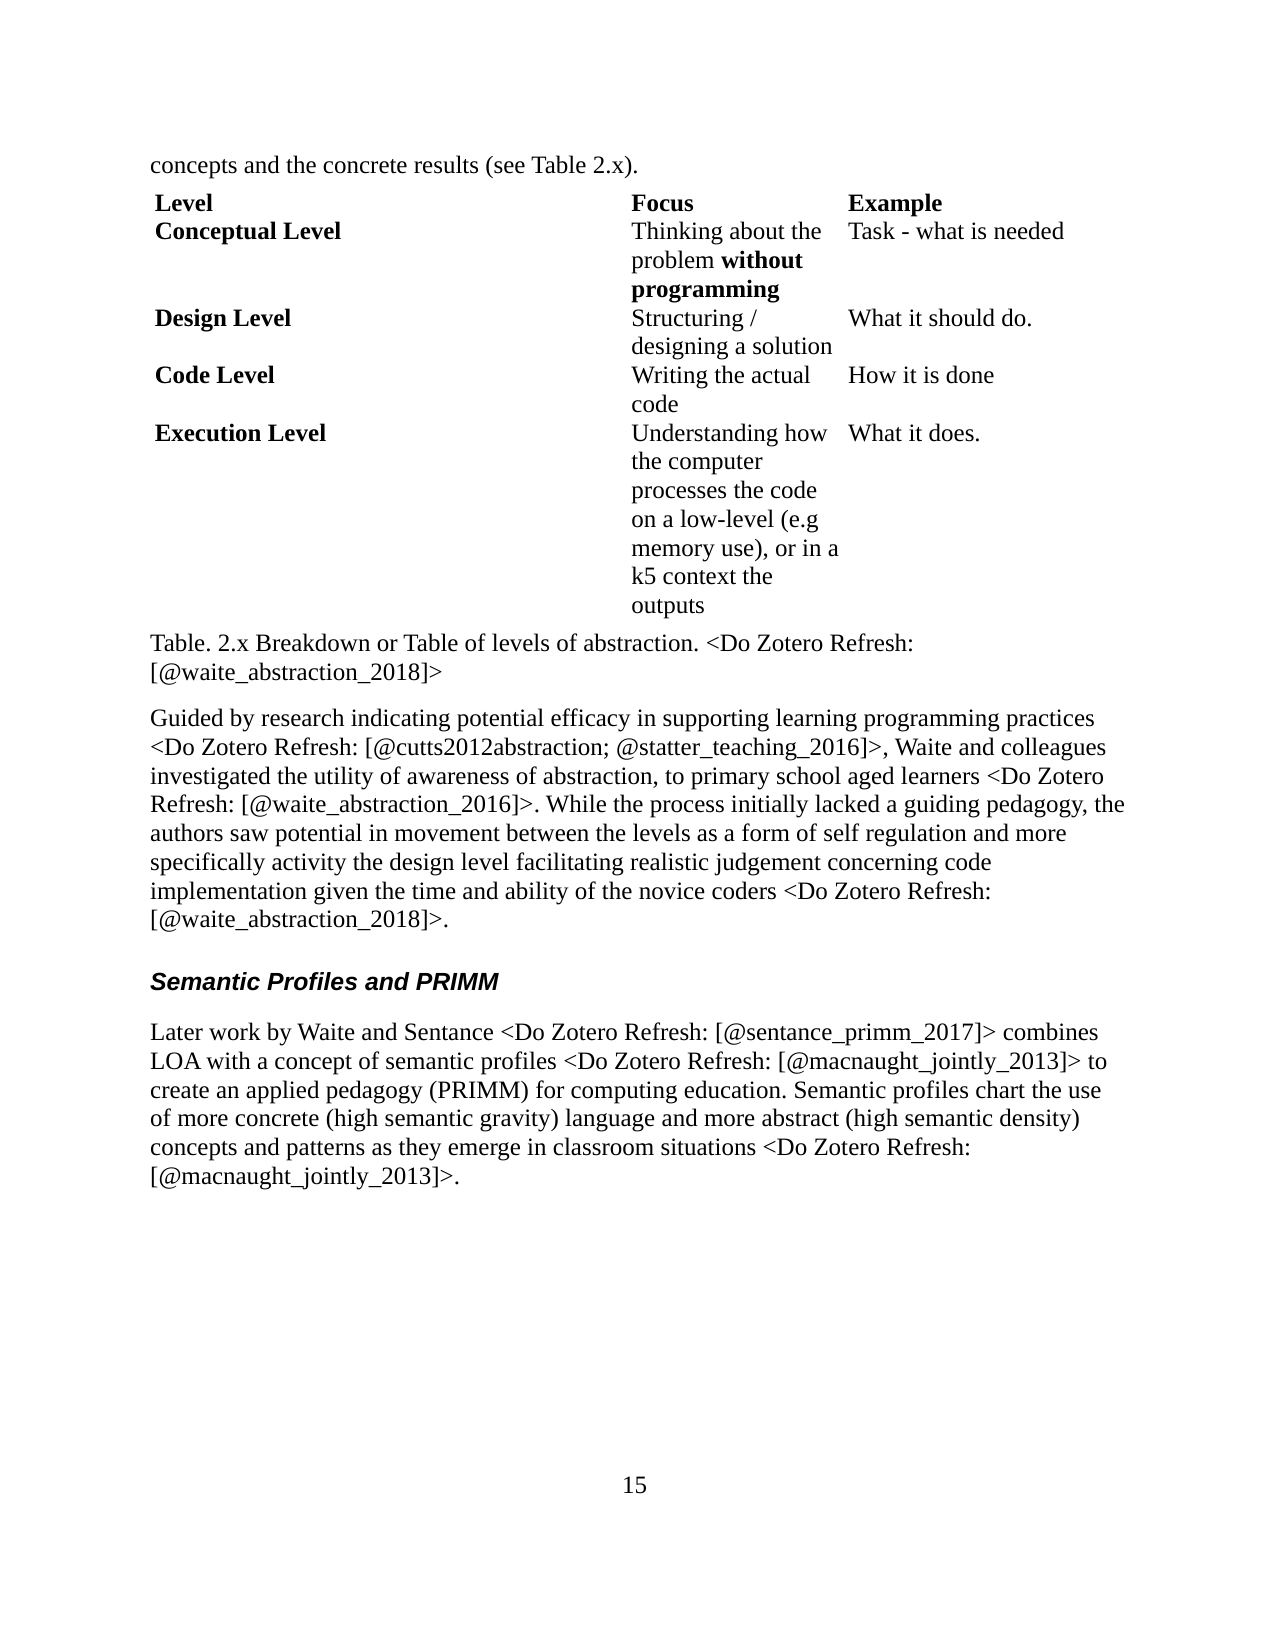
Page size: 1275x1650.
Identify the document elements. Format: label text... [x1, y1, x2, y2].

table_cell Code Level [150, 360, 627, 418]
table_cell Execution Level [150, 418, 627, 619]
table_cell Conceptual Level [150, 216, 627, 303]
table_cell Understanding how the computer processes the code on a low-level (e.g memory use), or in a k5 context the outputs [627, 418, 843, 619]
table_cell What it does. [843, 418, 1125, 619]
table_cell What it should do. [843, 303, 1125, 360]
table_cell Task - what is needed [843, 216, 1125, 303]
subtitle Semantic Profiles and PRIMM [150, 967, 1125, 996]
table_cell Design Level [150, 303, 627, 360]
table_cell Structuring / designing a solution [627, 303, 843, 360]
table_cell How it is done [843, 360, 1125, 418]
table_header Level [150, 188, 627, 216]
text Guided by research indicating potential efficacy in supporting learning programming practices <Do Zotero Refresh: [@cutts2012abstraction; @statter_teaching_2016]>, Waite and colleagues investigated the utility of awareness of abstraction, to primary school aged learners <Do Zotero Refresh: [@waite_abstraction_2016]>. While the process initially lacked a guiding pedagogy, the authors saw potential in movement between the levels as a form of self regulation and more specifically activity the design level facilitating realistic judgement concerning code implementation given the time and ability of the novice coders <Do Zotero Refresh: [@waite_abstraction_2018]>. [150, 703, 1125, 933]
text Table. 2.x Breakdown or Table of levels of abstraction. <Do Zotero Refresh: [@waite_abstraction_2018]> [150, 628, 1125, 685]
table_cell Writing the actual code [627, 360, 843, 418]
text concepts and the concrete results (see Table 2.x). [150, 150, 1125, 179]
text Later work by Waite and Sentance <Do Zotero Refresh: [@sentance_primm_2017]> combines LOA with a concept of semantic profiles <Do Zotero Refresh: [@macnaught_jointly_2013]> to create an applied pedagogy (PRIMM) for computing education. Semantic profiles chart the use of more concrete (high semantic gravity) language and more abstract (high semantic density) concepts and patterns as they emerge in classroom situations <Do Zotero Refresh: [@macnaught_jointly_2013]>. [150, 1017, 1125, 1190]
table_cell Thinking about the problem without programming [627, 216, 843, 303]
table_header Example [843, 188, 1125, 216]
table_header Focus [627, 188, 843, 216]
